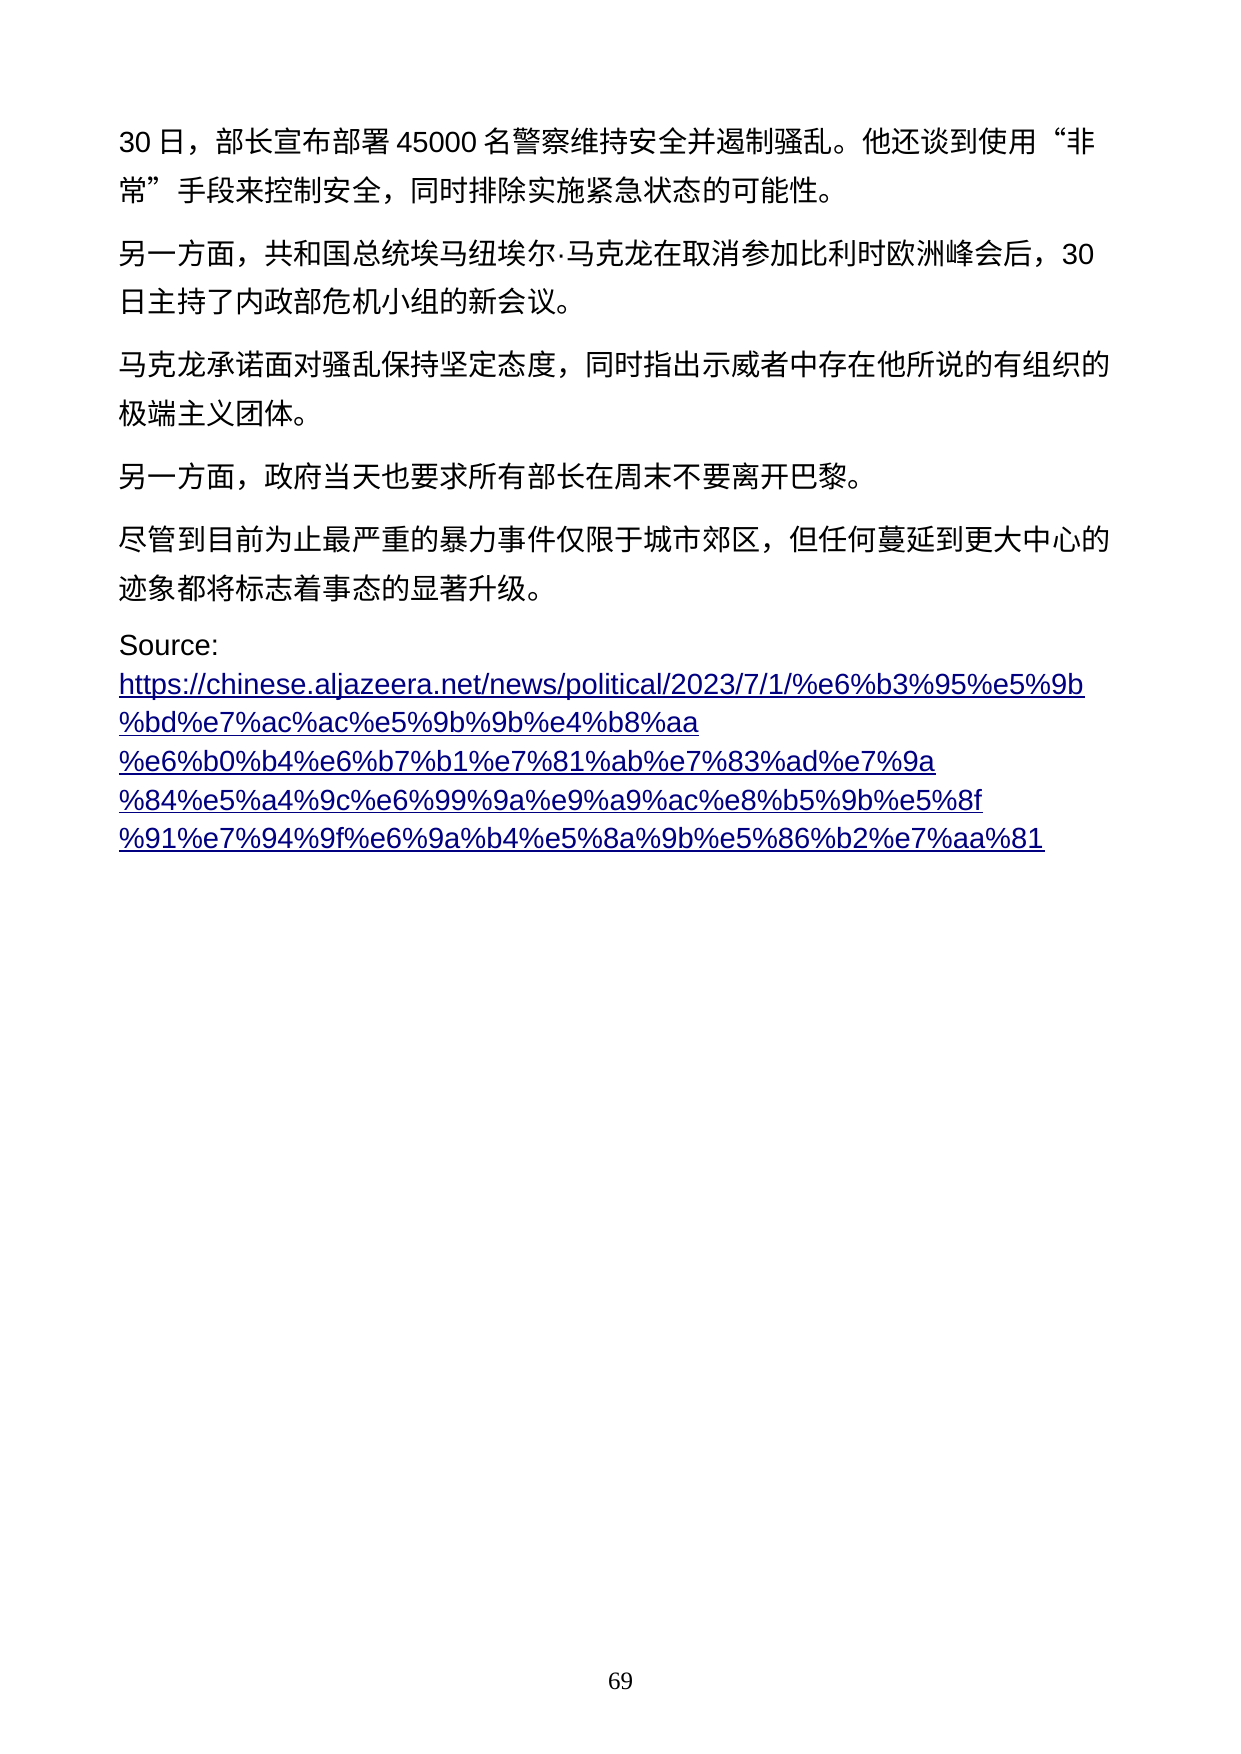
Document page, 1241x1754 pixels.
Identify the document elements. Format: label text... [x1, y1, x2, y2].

text 另一方面，政府当天也要求所有部长在周末不要离开巴黎。 [118, 453, 1122, 496]
text Source: https://chinese.aljazeera.net/news/political/2023/7/1/%e6%b3%95%e5%9b%bd%e7%ac%ac%e5%9b%9b%e4%b8%aa%e6%b0%b4%e6%b7%b1%e7%81%ab%e7%83%ad%e7%9a%84%e5%a4%9c%e6%99%9a%e9%a9%ac%e8%b5%9b%e5%8f%91%e7%94%9f%e6%9a%b4%e5%8a%9b%e5%86%b2%e7%aa%81 [118, 628, 1122, 854]
text 30日，部长宣布部署45000名警察维持安全并遏制骚乱。他还谈到使用“非常”手段来控制安全，同时排除实施紧急状态的可能性。 [118, 118, 1122, 209]
text 另一方面，共和国总统埃马纽埃尔·马克龙在取消参加比利时欧洲峰会后，30日主持了内政部危机小组的新会议。 [118, 230, 1122, 321]
text 尽管到目前为止最严重的暴力事件仅限于城市郊区，但任何蔓延到更大中心的迹象都将标志着事态的显著升级。 [118, 517, 1122, 607]
text 马克龙承诺面对骚乱保持坚定态度，同时指出示威者中存在他所说的有组织的极端主义团体。 [118, 342, 1122, 433]
